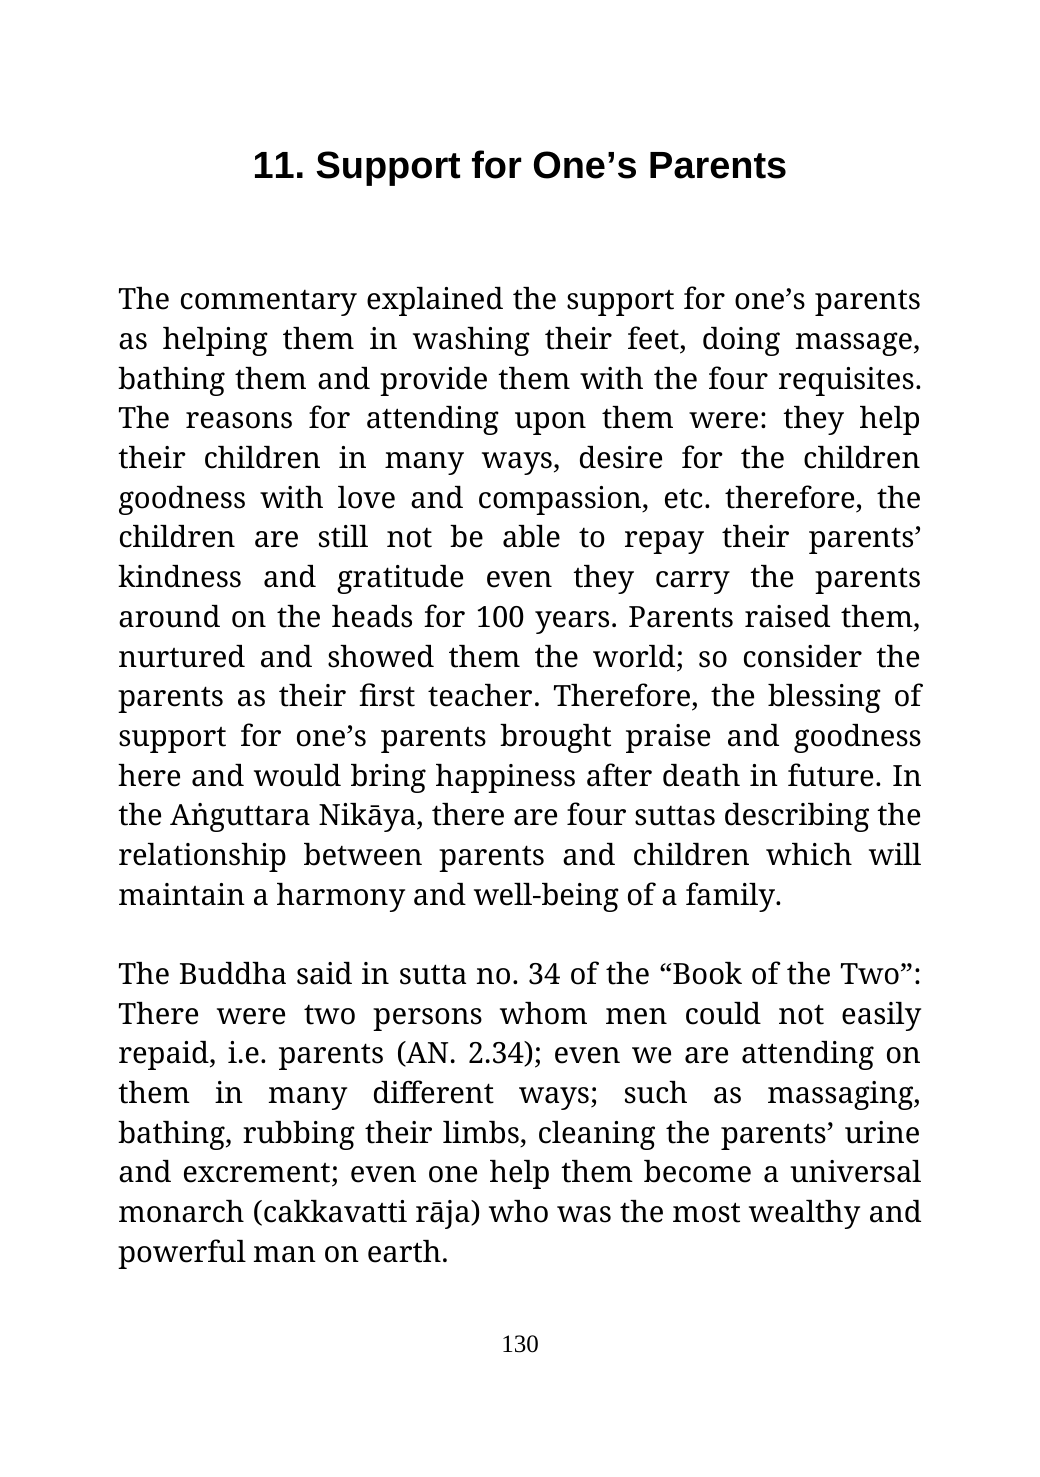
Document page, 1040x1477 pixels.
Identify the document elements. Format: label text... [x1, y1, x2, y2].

text The commentary explained the support for one’s parents as helping them in washing their feet, doing massage, bathing them and provide them with the four requisites. The reasons for attending upon them were: they help their children in many ways, desire for the children goodness with love and compassion, etc. therefore, the children are still not be able to repay their parents’ kindness and gratitude even they carry the parents around on the heads for 100 years. Parents raised them, nurtured and showed them the world; so consider the parents as their first teacher. Therefore, the blessing of support for one’s parents brought praise and goodness here and would bring happiness after death in future. In the Aṅguttara Nikāya, there are four suttas describing the relationship between parents and children which will maintain a harmony and well-being of a family. [118, 279, 922, 914]
text The Buddha said in sutta no. 34 of the “Book of the Two”: There were two persons whom men could not easily repaid, i.e. parents (AN. 2.34); even we are attending on them in many different ways; such as massaging, bathing, rubbing their limbs, cleaning the parents’ urine and excrement; even one help them become a universal monarch (cakkavatti rāja) who was the most wealthy and powerful man on earth. [118, 953, 922, 1271]
subtitle 11. Support for One’s Parents [118, 143, 922, 187]
